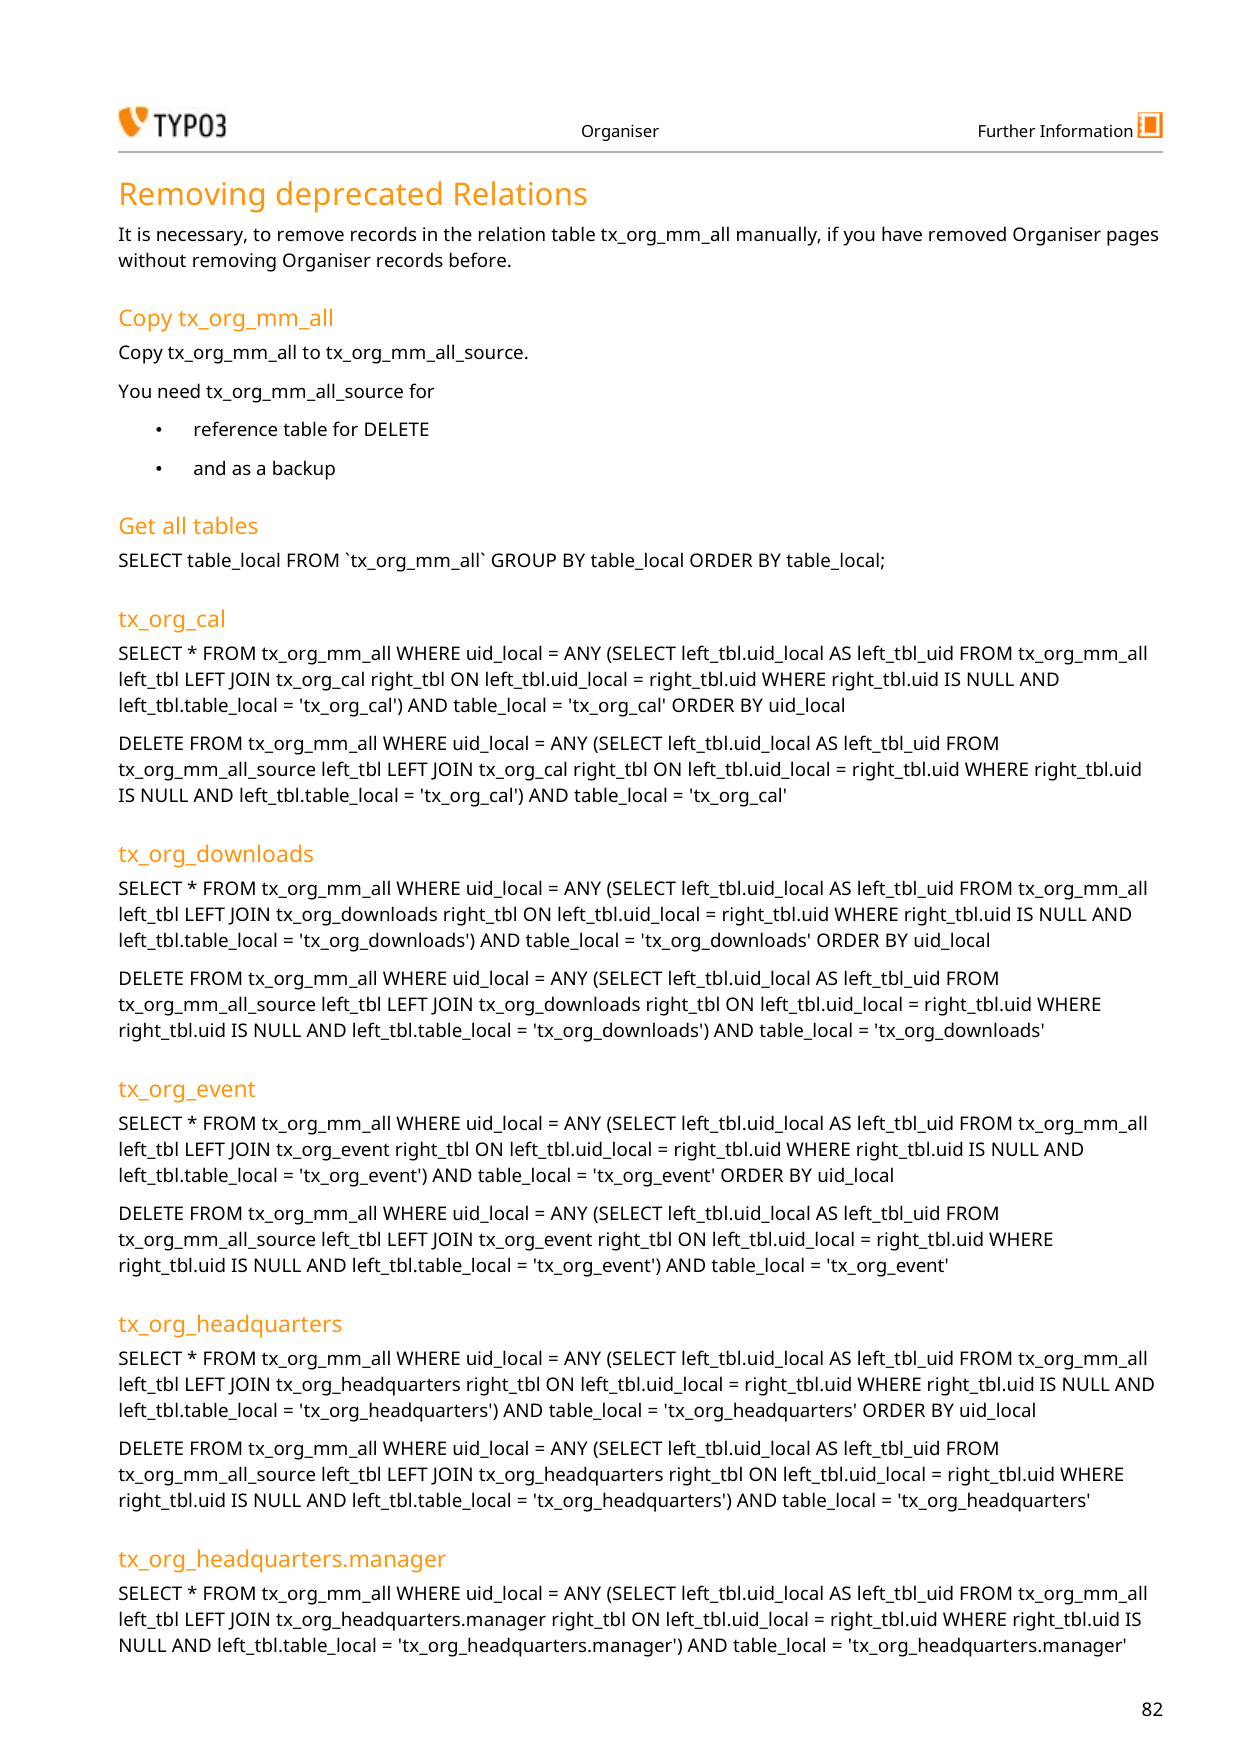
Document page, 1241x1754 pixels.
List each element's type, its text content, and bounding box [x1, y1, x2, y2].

subtitle tx_org_downloads [118, 838, 1163, 869]
subtitle Get all tables [118, 510, 1163, 541]
subtitle tx_org_event [118, 1073, 1163, 1104]
list reference table for DELETE [156, 416, 1163, 442]
text Copy tx_org_mm_all to tx_org_mm_all_source. [118, 339, 1163, 365]
subtitle Removing deprecated Relations [118, 172, 1163, 215]
subtitle Copy tx_org_mm_all [118, 302, 1163, 333]
text SELECT * FROM tx_org_mm_all WHERE uid_local = ANY (SELECT left_tbl.uid_local AS left_tbl_uid FROM tx_org_mm_all left_tbl LEFT JOIN tx_org_downloads right_tbl ON left_tbl.uid_local = right_tbl.uid WHERE right_tbl.uid IS NULL AND left_tbl.table_local = 'tx_org_downloads') AND table_local = 'tx_org_downloads' ORDER BY uid_local [118, 874, 1163, 953]
subtitle tx_org_headquarters [118, 1308, 1163, 1339]
text DELETE FROM tx_org_mm_all WHERE uid_local = ANY (SELECT left_tbl.uid_local AS left_tbl_uid FROM tx_org_mm_all_source left_tbl LEFT JOIN tx_org_downloads right_tbl ON left_tbl.uid_local = right_tbl.uid WHERE right_tbl.uid IS NULL AND left_tbl.table_local = 'tx_org_downloads') AND table_local = 'tx_org_downloads' [118, 965, 1163, 1043]
text It is necessary, to remove records in the relation table tx_org_mm_all manually, if you have removed Organiser pages without removing Organiser records before. [118, 221, 1163, 273]
text DELETE FROM tx_org_mm_all WHERE uid_local = ANY (SELECT left_tbl.uid_local AS left_tbl_uid FROM tx_org_mm_all_source left_tbl LEFT JOIN tx_org_event right_tbl ON left_tbl.uid_local = right_tbl.uid WHERE right_tbl.uid IS NULL AND left_tbl.table_local = 'tx_org_event') AND table_local = 'tx_org_event' [118, 1200, 1163, 1278]
text SELECT * FROM tx_org_mm_all WHERE uid_local = ANY (SELECT left_tbl.uid_local AS left_tbl_uid FROM tx_org_mm_all left_tbl LEFT JOIN tx_org_event right_tbl ON left_tbl.uid_local = right_tbl.uid WHERE right_tbl.uid IS NULL AND left_tbl.table_local = 'tx_org_event') AND table_local = 'tx_org_event' ORDER BY uid_local [118, 1110, 1163, 1188]
text SELECT * FROM tx_org_mm_all WHERE uid_local = ANY (SELECT left_tbl.uid_local AS left_tbl_uid FROM tx_org_mm_all left_tbl LEFT JOIN tx_org_headquarters.manager right_tbl ON left_tbl.uid_local = right_tbl.uid WHERE right_tbl.uid IS NULL AND left_tbl.table_local = 'tx_org_headquarters.manager') AND table_local = 'tx_org_headquarters.manager' [118, 1580, 1163, 1658]
picture [1137, 112, 1163, 138]
text DELETE FROM tx_org_mm_all WHERE uid_local = ANY (SELECT left_tbl.uid_local AS left_tbl_uid FROM tx_org_mm_all_source left_tbl LEFT JOIN tx_org_cal right_tbl ON left_tbl.uid_local = right_tbl.uid WHERE right_tbl.uid IS NULL AND left_tbl.table_local = 'tx_org_cal') AND table_local = 'tx_org_cal' [118, 730, 1163, 808]
text SELECT * FROM tx_org_mm_all WHERE uid_local = ANY (SELECT left_tbl.uid_local AS left_tbl_uid FROM tx_org_mm_all left_tbl LEFT JOIN tx_org_headquarters right_tbl ON left_tbl.uid_local = right_tbl.uid WHERE right_tbl.uid IS NULL AND left_tbl.table_local = 'tx_org_headquarters') AND table_local = 'tx_org_headquarters' ORDER BY uid_local [118, 1345, 1163, 1423]
picture [118, 106, 227, 138]
subtitle tx_org_cal [118, 602, 1163, 633]
text DELETE FROM tx_org_mm_all WHERE uid_local = ANY (SELECT left_tbl.uid_local AS left_tbl_uid FROM tx_org_mm_all_source left_tbl LEFT JOIN tx_org_headquarters right_tbl ON left_tbl.uid_local = right_tbl.uid WHERE right_tbl.uid IS NULL AND left_tbl.table_local = 'tx_org_headquarters') AND table_local = 'tx_org_headquarters' [118, 1435, 1163, 1513]
list and as a backup [156, 454, 1163, 481]
text You need tx_org_mm_all_source for [118, 378, 1163, 404]
subtitle tx_org_headquarters.manager [118, 1543, 1163, 1574]
text SELECT table_local FROM `tx_org_mm_all` GROUP BY table_local ORDER BY table_local; [118, 547, 1163, 573]
text SELECT * FROM tx_org_mm_all WHERE uid_local = ANY (SELECT left_tbl.uid_local AS left_tbl_uid FROM tx_org_mm_all left_tbl LEFT JOIN tx_org_cal right_tbl ON left_tbl.uid_local = right_tbl.uid WHERE right_tbl.uid IS NULL AND left_tbl.table_local = 'tx_org_cal') AND table_local = 'tx_org_cal' ORDER BY uid_local [118, 639, 1163, 718]
